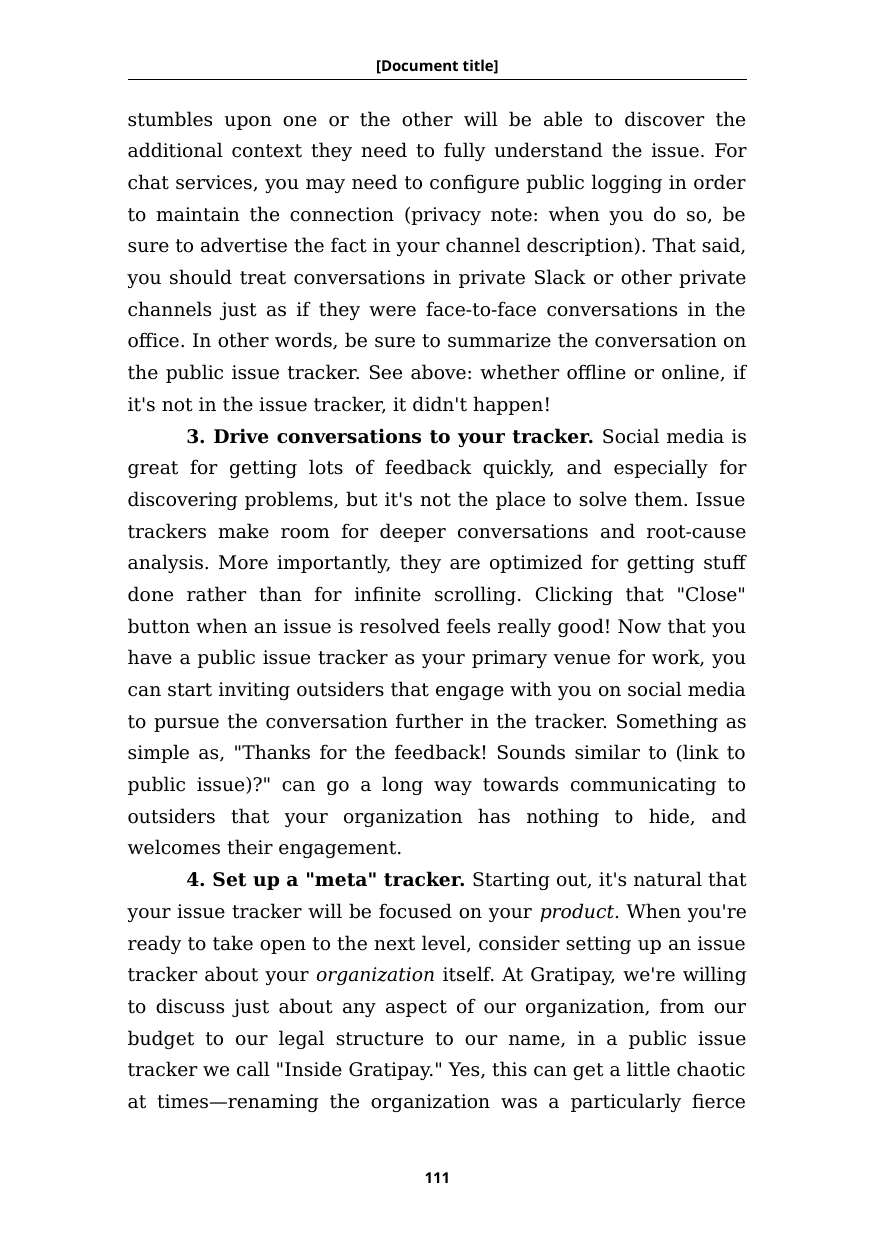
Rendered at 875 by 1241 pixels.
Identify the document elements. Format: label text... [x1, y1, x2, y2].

text stumbles upon one or the other will be able to discover the additional context they need to fully understand the issue. For chat services, you may need to configure public logging in order to maintain the connection (privacy note: when you do so, be sure to advertise the fact in your channel description). That said, you should treat conversations in private Slack or other private channels just as if they were face-to-face conversations in the office. In other words, be sure to summarize the conversation on the public issue tracker. See above: whether offline or online, if it's not in the issue tracker, it didn't happen! [127, 109, 747, 416]
text 4. Set up a "meta" tracker. Starting out, it's natural that your issue tracker will be focused on your product. When you're ready to take open to the next level, consider setting up an issue tracker about your organization itself. At Gratipay, we're willing to discuss just about any aspect of our organization, from our budget to our legal structure to our name, in a public issue tracker we call "Inside Gratipay." Yes, this can get a little chaotic at times—renaming the organization was a particularly fierce [127, 869, 747, 1113]
text 3. Drive conversations to your tracker. Social media is great for getting lots of feedback quickly, and especially for discovering problems, but it's not the place to solve them. Issue trackers make room for deeper conversations and root-cause analysis. More importantly, they are optimized for getting stuff done rather than for infinite scrolling. Clicking that "Close" button when an issue is resolved feels really good! Now that you have a public issue tracker as your primary venue for work, you can start inviting outsiders that engage with you on social media to pursue the conversation further in the tracker. Something as simple as, "Thanks for the feedback! Sounds similar to (link to public issue)?" can go a long way towards communicating to outsiders that your organization has nothing to hide, and welcomes their engagement. [127, 425, 747, 859]
